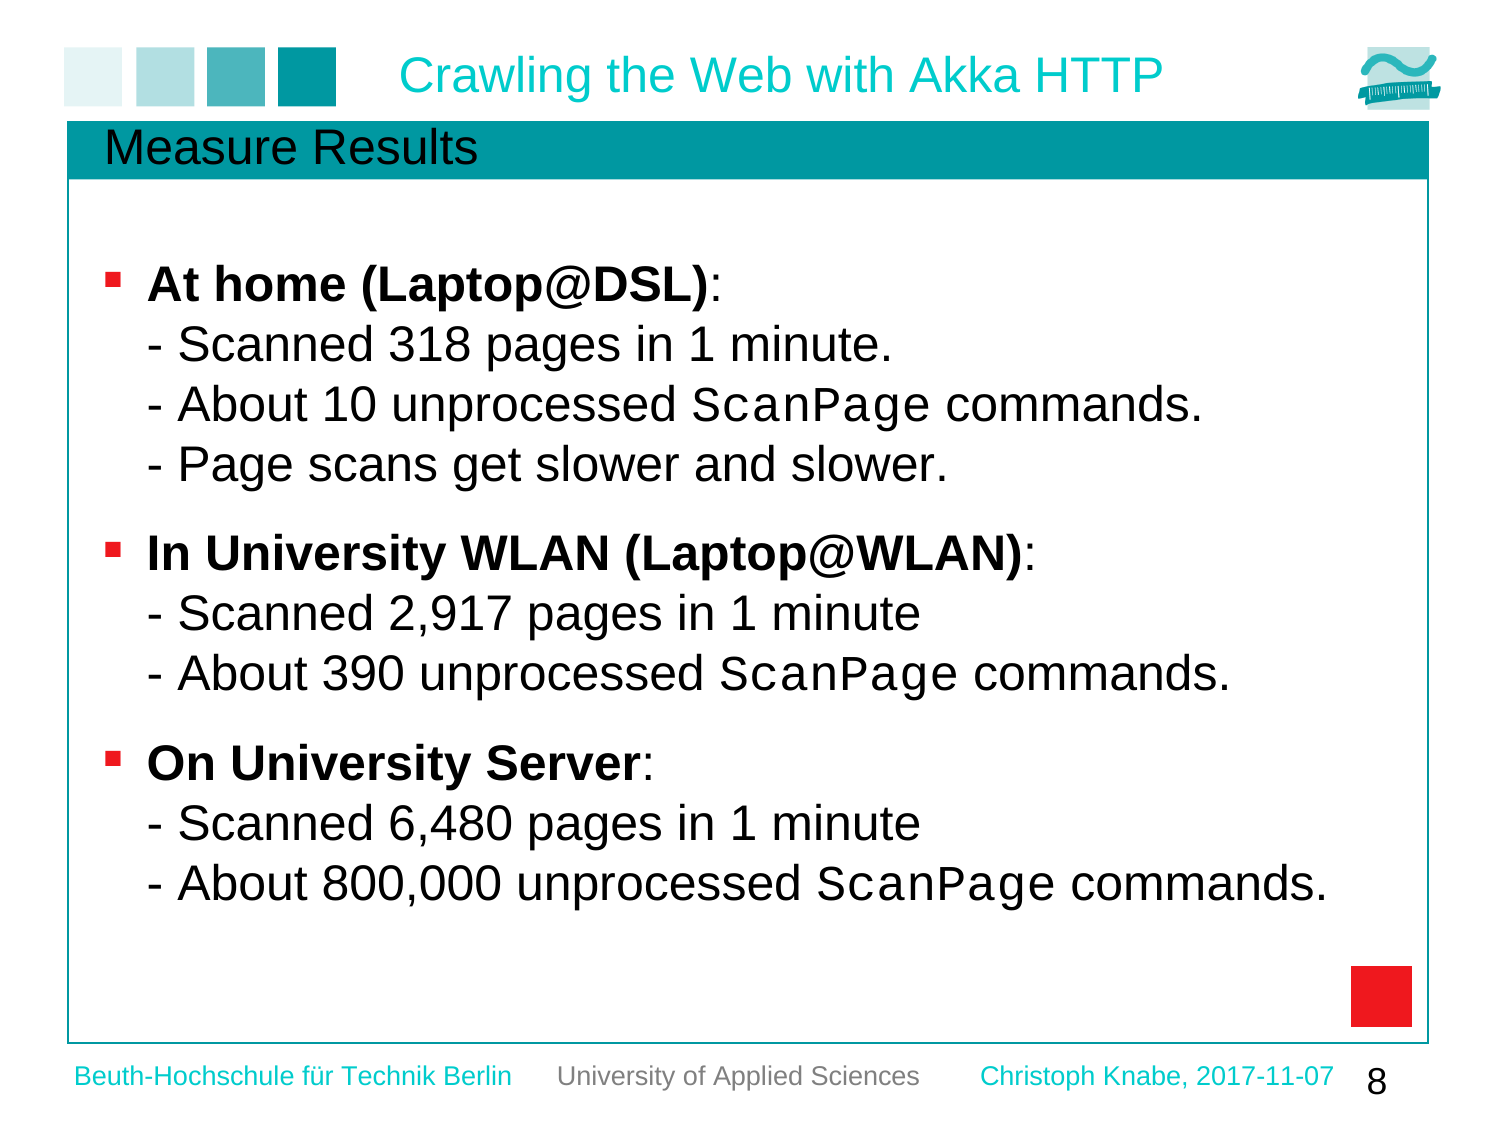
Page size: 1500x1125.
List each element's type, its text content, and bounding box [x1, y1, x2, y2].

picture [1358, 47, 1441, 110]
text_box At home (Laptop@DSL): - Scanned 318 pages in 1 minute. - About 10 unprocessed ScanPage commands. - Page scans get slower and slower. In University WLAN (Laptop@WLAN): - Scanned 2,917 pages in 1 minute - About 390 unprocessed ScanPage commands. On University Server: - Scanned 6,480 pages in 1 minute - About 800,000 unprocessed ScanPage commands. [90, 243, 1447, 1008]
text_box Measure Results [89, 106, 976, 182]
